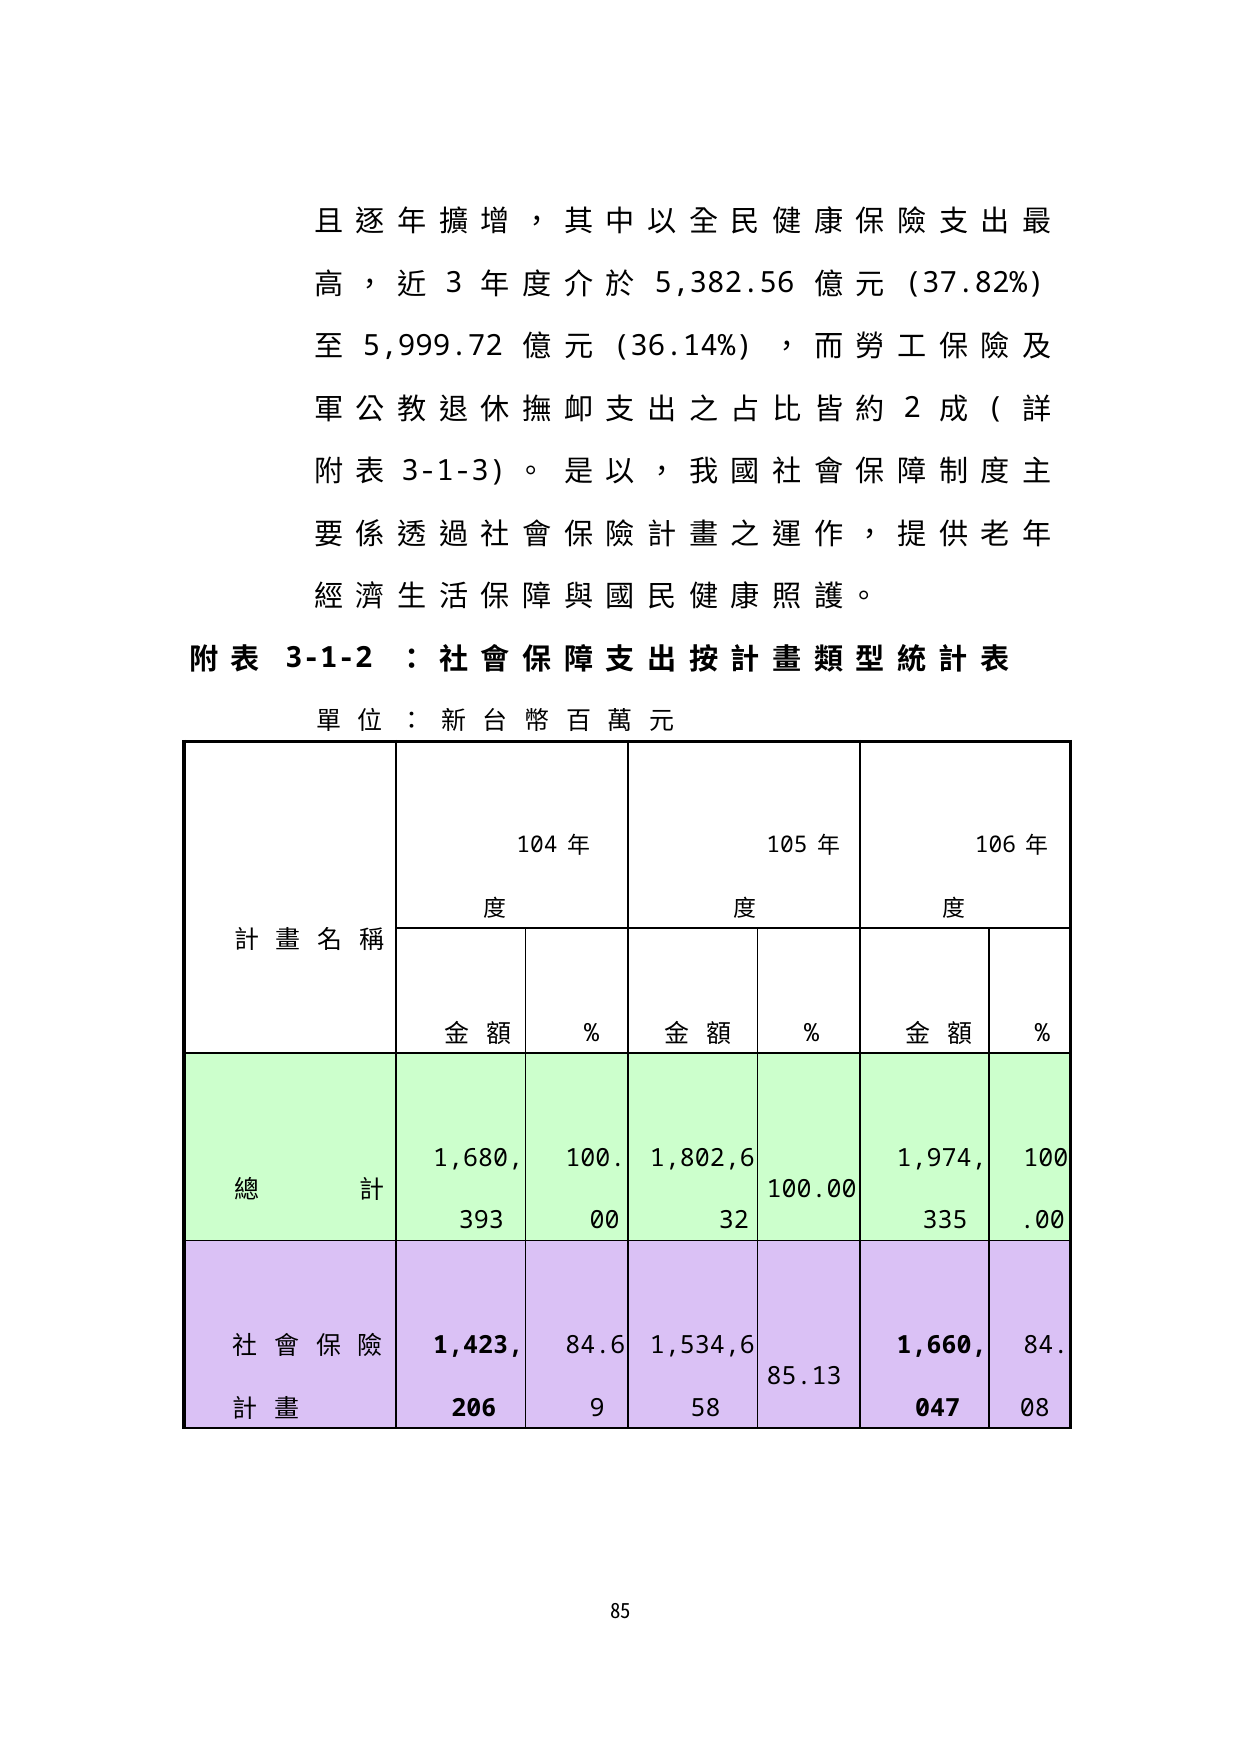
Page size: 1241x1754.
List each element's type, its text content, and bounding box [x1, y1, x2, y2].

table_cell 1,534,658 [629, 1241, 757, 1427]
table_header 105年度 [629, 743, 859, 927]
table_cell % [526, 929, 627, 1052]
table_cell 1,423,206 [397, 1241, 525, 1427]
table_header 106年度 [861, 743, 1069, 927]
table_cell 1,660,047 [861, 1241, 988, 1427]
table_cell 1,680,393 [397, 1054, 525, 1240]
table_cell % [758, 929, 859, 1052]
table_cell 84.69 [526, 1241, 627, 1427]
table_cell 金額 [629, 929, 757, 1052]
table_cell 社會保險計畫 [186, 1241, 395, 1427]
table_header 計畫名稱 [186, 743, 395, 1052]
table_cell 100.00 [990, 1054, 1069, 1240]
table_cell % [990, 929, 1069, 1052]
table_cell 100.00 [758, 1054, 859, 1240]
table_cell 84.08 [990, 1241, 1069, 1427]
table_cell 金額 [861, 929, 988, 1052]
text 附表3-1-2：社會保障支出按計畫類型統計表 單位：新台幣百萬元 [183, 615, 1058, 740]
table_cell 總 計 [186, 1054, 395, 1240]
table_cell 100.00 [526, 1054, 627, 1240]
text 且逐年擴增，其中以全民健康保險支出最高，近3年度介於5,382.56億元(37.82%)至5,999.72億元(36.14%)，而勞工保險及軍公教退休撫卹支出之占比皆約2成(詳附表3-1-3)。是以，我國社會保障制度主要係透過社會保險計畫之運作，提供老年經濟生活保障與國民健康照護。 [271, 177, 1058, 615]
table_cell 85.13 [758, 1241, 859, 1427]
table_cell 1,974,335 [861, 1054, 988, 1240]
table_header 104年度 [397, 743, 627, 927]
table_cell 1,802,632 [629, 1054, 757, 1240]
table_cell 金額 [397, 929, 525, 1052]
